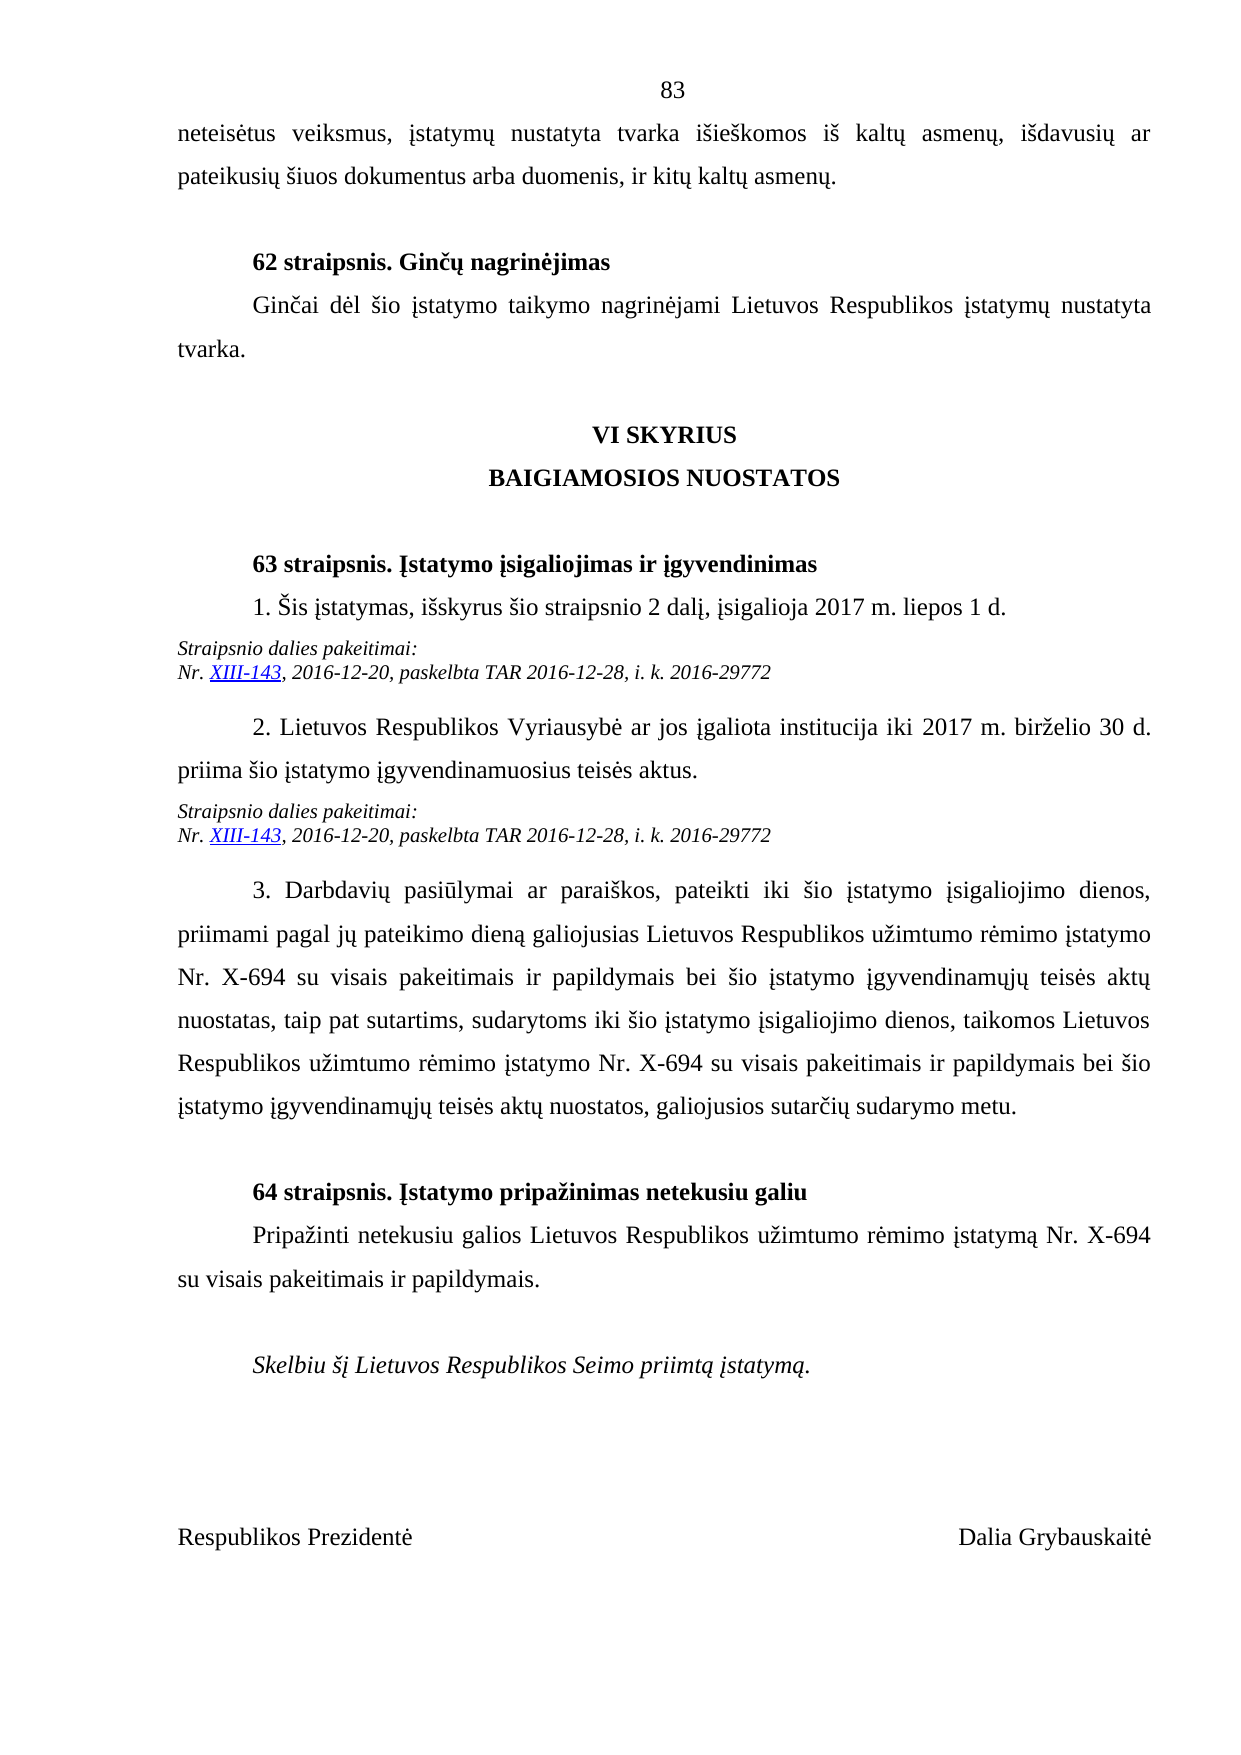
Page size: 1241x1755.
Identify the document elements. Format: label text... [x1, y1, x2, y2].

text Straipsnio dalies pakeitimai: [177, 636, 1152, 660]
text Pripažinti netekusiu galios Lietuvos Respublikos užimtumo rėmimo įstatymą Nr. X-694 su visais pakeitimais ir papildymais. [177, 1221, 1152, 1292]
text Straipsnio dalies pakeitimai: [177, 799, 1152, 823]
text 2. Lietuvos Respublikos Vyriausybė ar jos įgaliota institucija iki 2017 m. birželio 30 d. priima šio įstatymo įgyvendinamuosius teisės aktus. [177, 712, 1152, 784]
text 3. Darbdavių pasiūlymai ar paraiškos, pateikti iki šio įstatymo įsigaliojimo dienos, priimami pagal jų pateikimo dieną galiojusias Lietuvos Respublikos užimtumo rėmimo įstatymo Nr. X-694 su visais pakeitimais ir papildymais bei šio įstatymo įgyvendinamųjų teisės aktų nuostatas, taip pat sutartims, sudarytoms iki šio įstatymo įsigaliojimo dienos, taikomos Lietuvos Respublikos užimtumo rėmimo įstatymo Nr. X-694 su visais pakeitimais ir papildymais bei šio įstatymo įgyvendinamųjų teisės aktų nuostatos, galiojusios sutarčių sudarymo metu. [177, 876, 1152, 1120]
text 63 straipsnis. Įstatymo įsigaliojimas ir įgyvendinimas [177, 549, 1152, 578]
text 62 straipsnis. Ginčų nagrinėjimas [177, 247, 1152, 276]
text Nr. XIII-143, 2016-12-20, paskelbta TAR 2016-12-28, i. k. 2016-29772 [177, 660, 1152, 684]
text 64 straipsnis. Įstatymo pripažinimas netekusiu galiu [177, 1177, 1152, 1206]
text Ginčai dėl šio įstatymo taikymo nagrinėjami Lietuvos Respublikos įstatymų nustatyta tvarka. [177, 291, 1152, 362]
text Nr. XIII-143, 2016-12-20, paskelbta TAR 2016-12-28, i. k. 2016-29772 [177, 823, 1152, 847]
text Skelbiu šį Lietuvos Respublikos Seimo priimtą įstatymą. [177, 1350, 1152, 1379]
text neteisėtus veiksmus, įstatymų nustatyta tvarka išieškomos iš kaltų asmenų, išdavusių ar pateikusių šiuos dokumentus arba duomenis, ir kitų kaltų asmenų. [177, 118, 1152, 190]
text Respublikos Prezidentė Dalia Grybauskaitė [177, 1522, 1152, 1551]
text BAIGIAMOSIOS NUOSTATOS [177, 463, 1152, 492]
text 1. Šis įstatymas, išskyrus šio straipsnio 2 dalį, įsigalioja 2017 m. liepos 1 d. [177, 592, 1152, 621]
text VI SKYRIUS [177, 420, 1152, 449]
